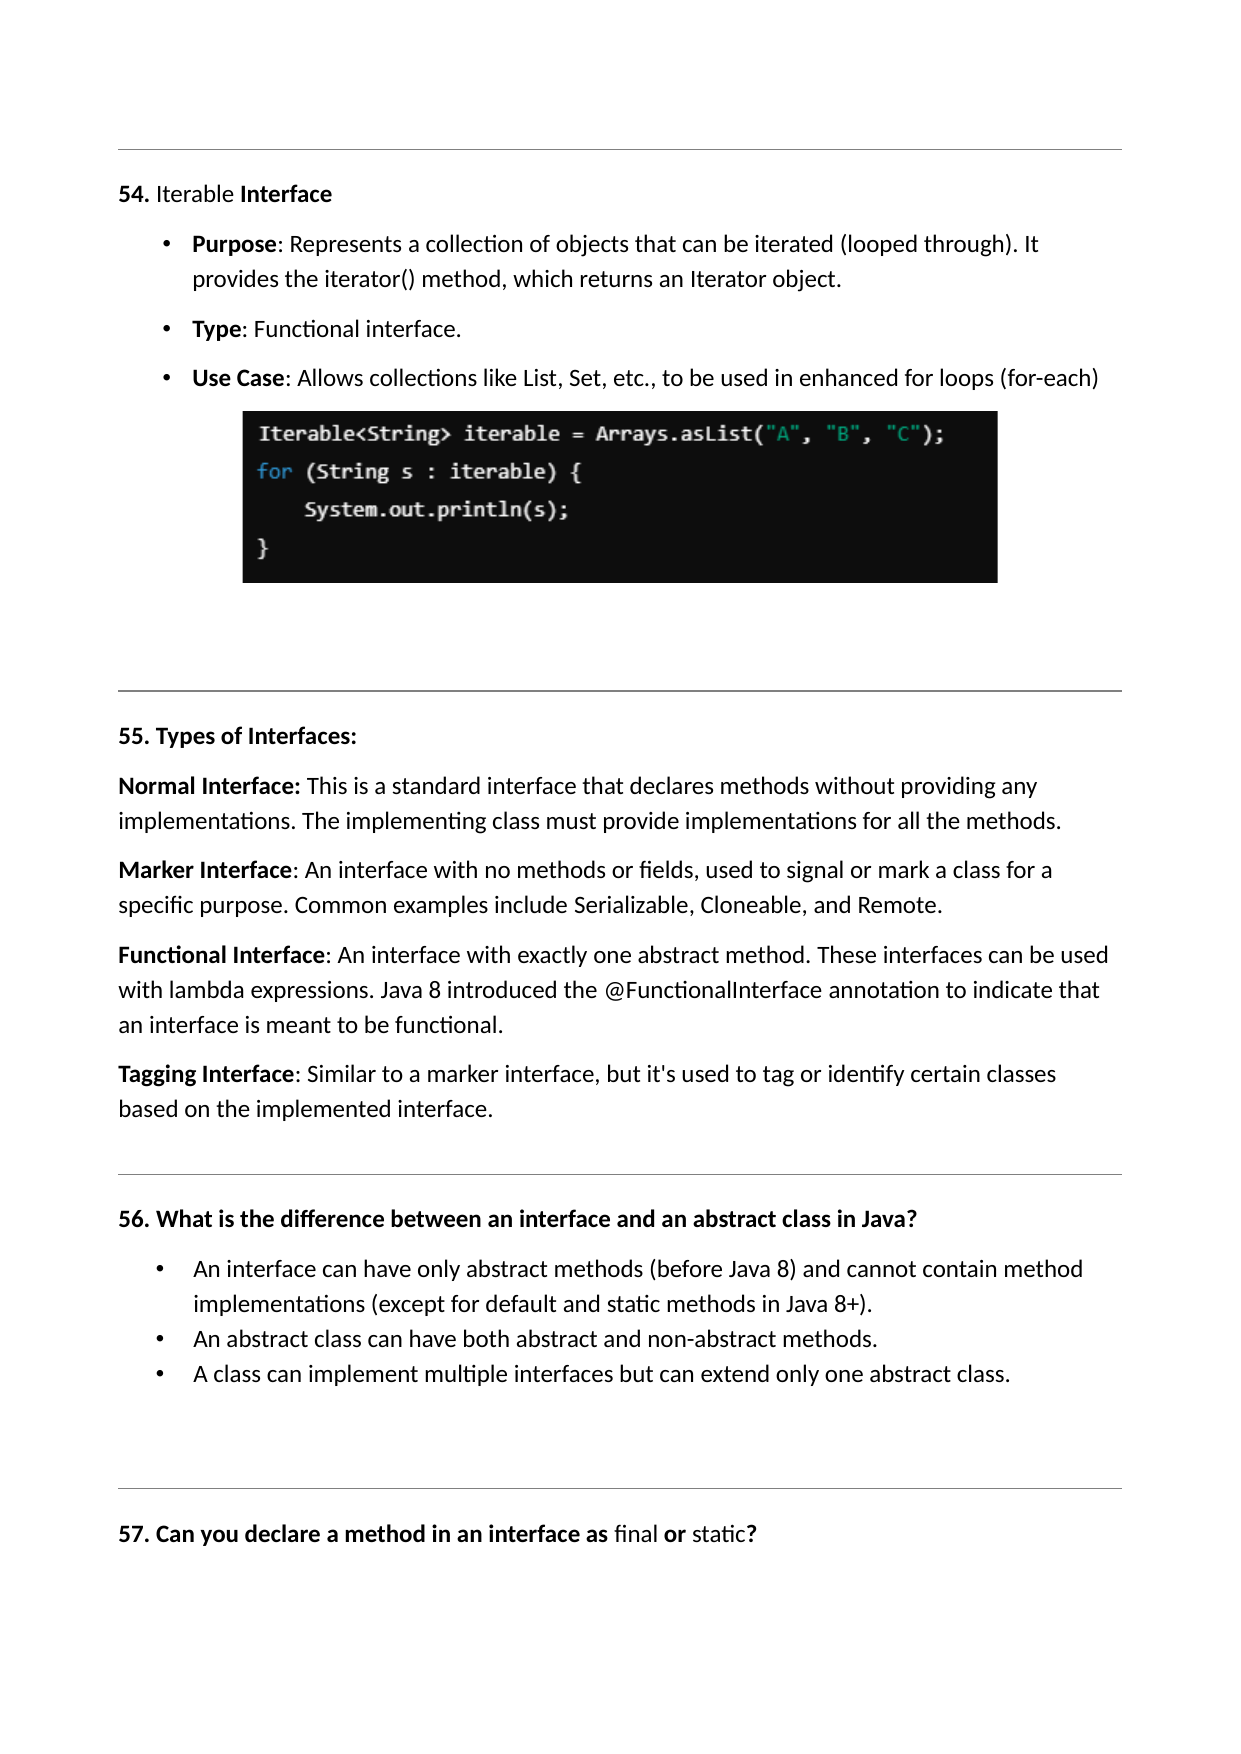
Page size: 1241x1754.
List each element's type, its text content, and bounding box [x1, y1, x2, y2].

list Use Case: Allows collections like List, Set, etc., to be used in enhanced for loops (for-each) [162, 362, 1122, 393]
text 54. Iterable Interface [118, 178, 1122, 209]
list Type: Functional interface. [162, 313, 1122, 343]
text Marker Interface: An interface with no methods or fields, used to signal or mark a class for a specific purpose. Common examples include Serializable, Cloneable, and Remote. [118, 854, 1122, 920]
list An interface can have only abstract methods (before Java 8) and cannot contain method implementations (except for default and static methods in Java 8+). [156, 1253, 1122, 1319]
text Tagging Interface: Similar to a marker interface, but it's used to tag or identify certain classes based on the implemented interface. [118, 1058, 1122, 1124]
text 55. Types of Interfaces: [118, 720, 1122, 751]
text Normal Interface: This is a standard interface that declares methods without providing any implementations. The implementing class must provide implementations for all the methods. [118, 770, 1122, 835]
list A class can implement multiple interfaces but can extend only one abstract class. [156, 1358, 1122, 1389]
text Functional Interface: An interface with exactly one abstract method. These interfaces can be used with lambda expressions. Java 8 introduced the @FunctionalInterface annotation to indicate that an interface is meant to be functional. [118, 939, 1122, 1039]
list An abstract class can have both abstract and non-abstract methods. [156, 1323, 1122, 1354]
text 57. Can you declare a method in an interface as final or static? [118, 1518, 1122, 1548]
list Purpose: Represents a collection of objects that can be iterated (looped through). It provides the iterator() method, which returns an Iterator object. [162, 228, 1122, 294]
text 56. What is the difference between an interface and an abstract class in Java? [118, 1203, 1122, 1234]
picture [242, 411, 998, 583]
